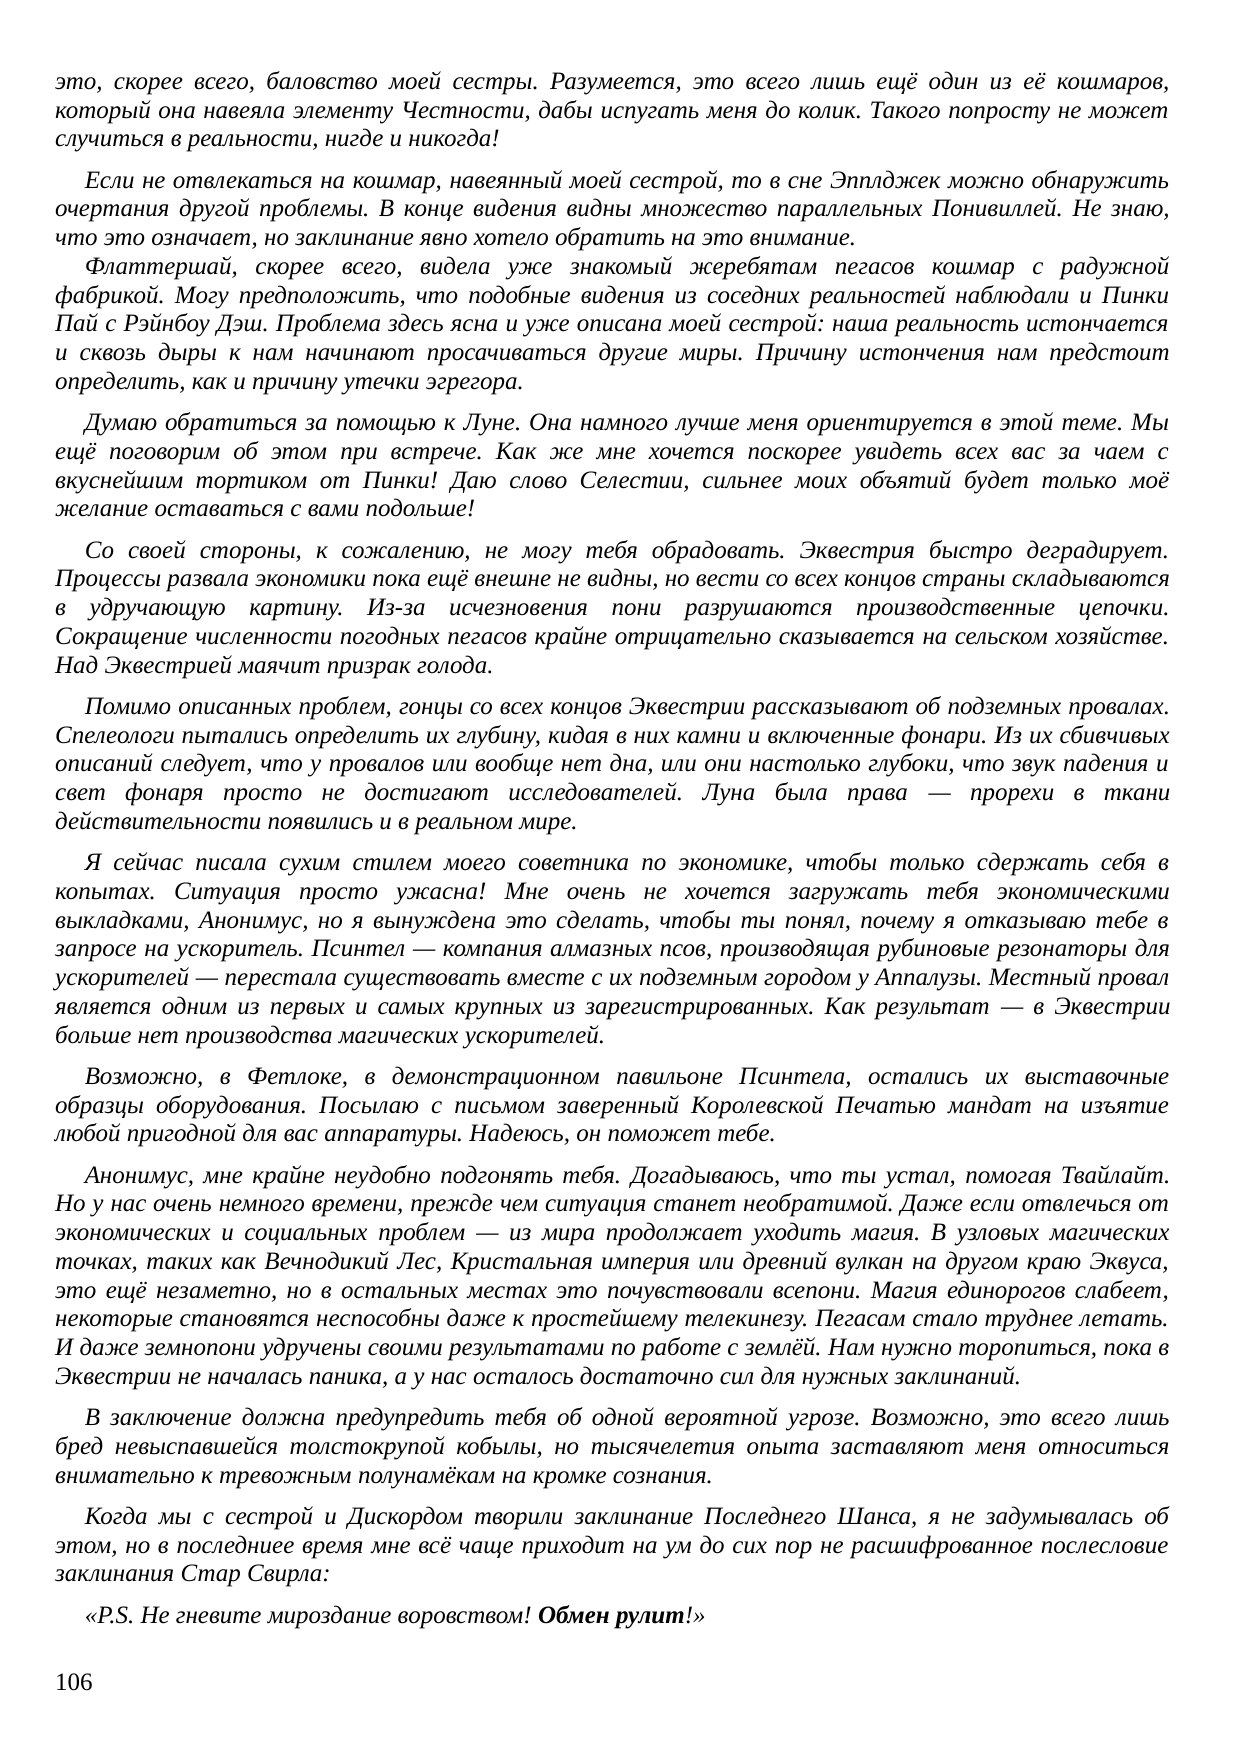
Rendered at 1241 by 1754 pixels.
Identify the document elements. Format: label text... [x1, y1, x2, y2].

text Я сейчас писала сухим стилем моего советника по экономике, чтобы только сдержать себя в копытах. Ситуация просто ужасна! Мне очень не хочется загружать тебя экономическими выкладками, Анонимус, но я вынуждена это сделать, чтобы ты понял, почему я отказываю тебе в запросе на ускоритель. Псинтел — компания алмазных псов, производящая рубиновые резонаторы для ускорителей — перестала существовать вместе с их подземным городом у Аппалузы. Местный провал является одним из первых и самых крупных из зарегистрированных. Как результат — в Эквестрии больше нет производства магических ускорителей. [55, 847, 1173, 1048]
text «P.S. Не гневите мироздание воровством! Обмен рулит!» [55, 1600, 1173, 1628]
text Флаттершай, скорее всего, видела уже знакомый жеребятам пегасов кошмар с радужной фабрикой. Могу предположить, что подобные видения из соседних реальностей наблюдали и Пинки Пай с Рэйнбоу Дэш. Проблема здесь ясна и уже описана моей сестрой: наша реальность истончается и сквозь дыры к нам начинают просачиваться другие миры. Причину истончения нам предстоит определить, как и причину утечки эгрегора. [55, 251, 1173, 395]
text Помимо описанных проблем, гонцы со всех концов Эквестрии рассказывают об подземных провалах. Спелеологи пытались определить их глубину, кидая в них камни и включенные фонари. Из их сбивчивых описаний следует, что у провалов или вообще нет дна, или они настолько глубоки, что звук падения и свет фонаря просто не достигают исследователей. Луна была права — прорехи в ткани действительности появились и в реальном мире. [55, 691, 1173, 835]
text Возможно, в Фетлоке, в демонстрационном павильоне Псинтела, остались их выставочные образцы оборудования. Посылаю с письмом заверенный Королевской Печатью мандат на изъятие любой пригодной для вас аппаратуры. Надеюсь, он поможет тебе. [55, 1061, 1173, 1147]
text Когда мы с сестрой и Дискордом творили заклинание Последнего Шанса, я не задумывалась об этом, но в последниее время мне всё чаще приходит на ум до сих пор не расшифрованное послесловие заклинания Стар Свирла: [55, 1501, 1173, 1587]
text это, скорее всего, баловство моей сестры. Разумеется, это всего лишь ещё один из её кошмаров, который она навеяла элементу Честности, дабы испугать меня до колик. Такого попросту не может случиться в реальности, нигде и никогда! [55, 66, 1173, 152]
text Анонимус, мне крайне неудобно подгонять тебя. Догадываюсь, что ты устал, помогая Твайлайт. Но у нас очень немного времени, прежде чем ситуация станет необратимой. Даже если отвлечься от экономических и социальных проблем — из мира продолжает уходить магия. В узловых магических точках, таких как Вечнодикий Лес, Кристальная империя или древний вулкан на другом краю Эквуса, это ещё незаметно, но в остальных местах это почувствовали всепони. Магия единорогов слабеет, некоторые становятся неспособны даже к простейшему телекинезу. Пегасам стало труднее летать. И даже земнопони удручены своими результатами по работе с землёй. Нам нужно торопиться, пока в Эквестрии не началась паника, а у нас осталось достаточно сил для нужных заклинаний. [55, 1160, 1173, 1390]
text Если не отвлекаться на кошмар, навеянный моей сестрой, то в сне Эпплджек можно обнаружить очертания другой проблемы. В конце видения видны множество параллельных Понивиллей. Не знаю, что это означает, но заклинание явно хотело обратить на это внимание. [55, 165, 1173, 251]
text Со своей стороны, к сожалению, не могу тебя обрадовать. Эквестрия быстро деградирует. Процессы развала экономики пока ещё внешне не видны, но вести со всех концов страны складываются в удручающую картину. Из-за исчезновения пони разрушаются производственные цепочки. Сокращение численности погодных пегасов крайне отрицательно сказывается на сельском хозяйстве. Над Эквестрией маячит призрак голода. [55, 535, 1173, 678]
text Думаю обратиться за помощью к Луне. Она намного лучше меня ориентируется в этой теме. Мы ещё поговорим об этом при встрече. Как же мне хочется поскорее увидеть всех вас за чаем с вкуснейшим тортиком от Пинки! Даю слово Селестии, сильнее моих объятий будет только моё желание оставаться с вами подольше! [55, 407, 1173, 522]
text В заключение должна предупредить тебя об одной вероятной угрозе. Возможно, это всего лишь бред невыспавшейся толстокрупой кобылы, но тысячелетия опыта заставляют меня относиться внимательно к тревожным полунамёкам на кромке сознания. [55, 1402, 1173, 1488]
